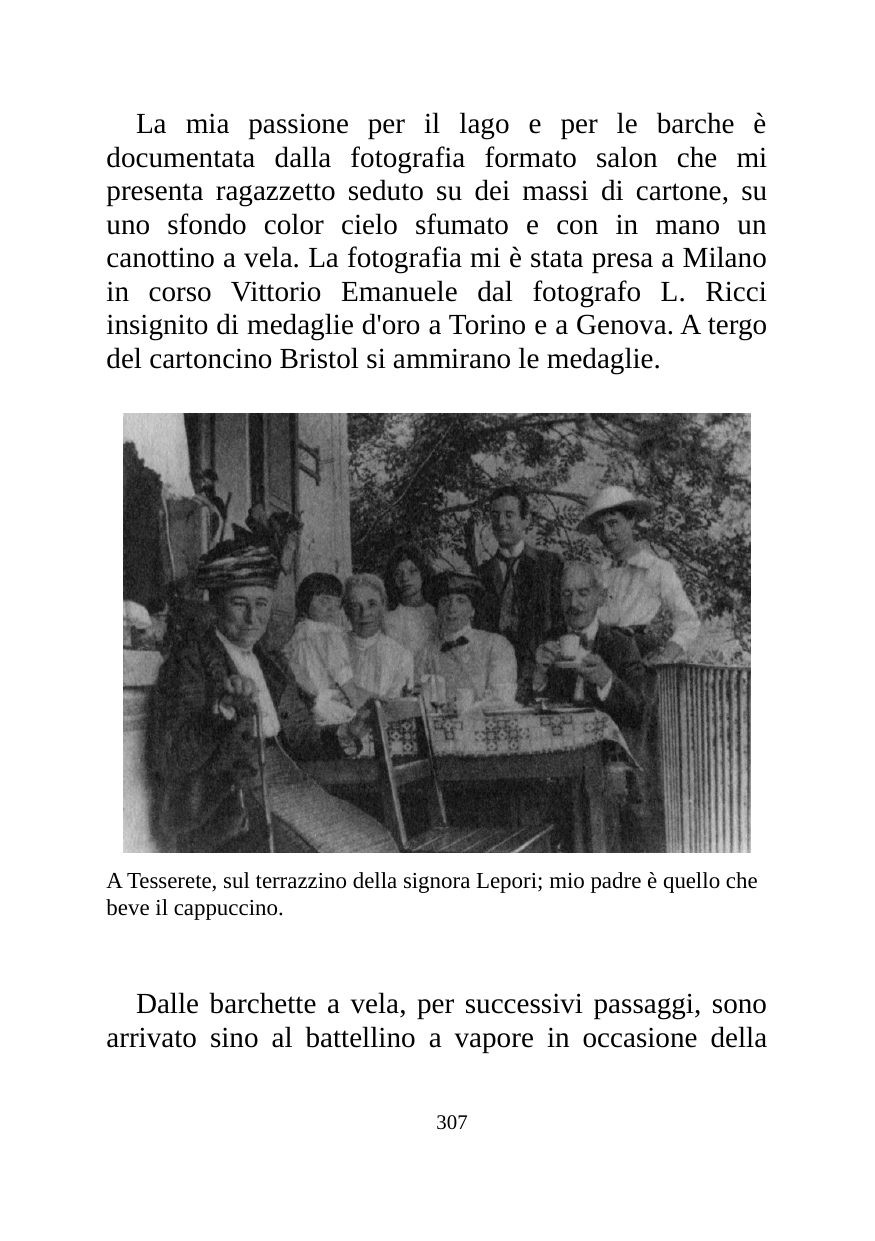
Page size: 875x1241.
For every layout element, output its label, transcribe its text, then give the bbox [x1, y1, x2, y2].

text La mia passione per il lago e per le barche è documentata dalla fotografia formato salon che mi presenta ragazzetto seduto su dei massi di cartone, su uno sfondo color cielo sfumato e con in mano un canottino a vela. La fotografia mi è stata presa a Milano in corso Vittorio Emanuele dal fotografo L. Ricci insignito di medaglie d'oro a Torino e a Genova. A tergo del cartoncino Bristol si ammirano le medaglie. [106, 106, 768, 374]
picture [123, 413, 751, 853]
text Dalle barchette a vela, per successivi passaggi, sono arrivato sino al battellino a vapore in occasione della [106, 986, 768, 1053]
text A Tesserete, sul terrazzino della signora Lepori; mio padre è quello che beve il cappuccino. [106, 868, 768, 920]
